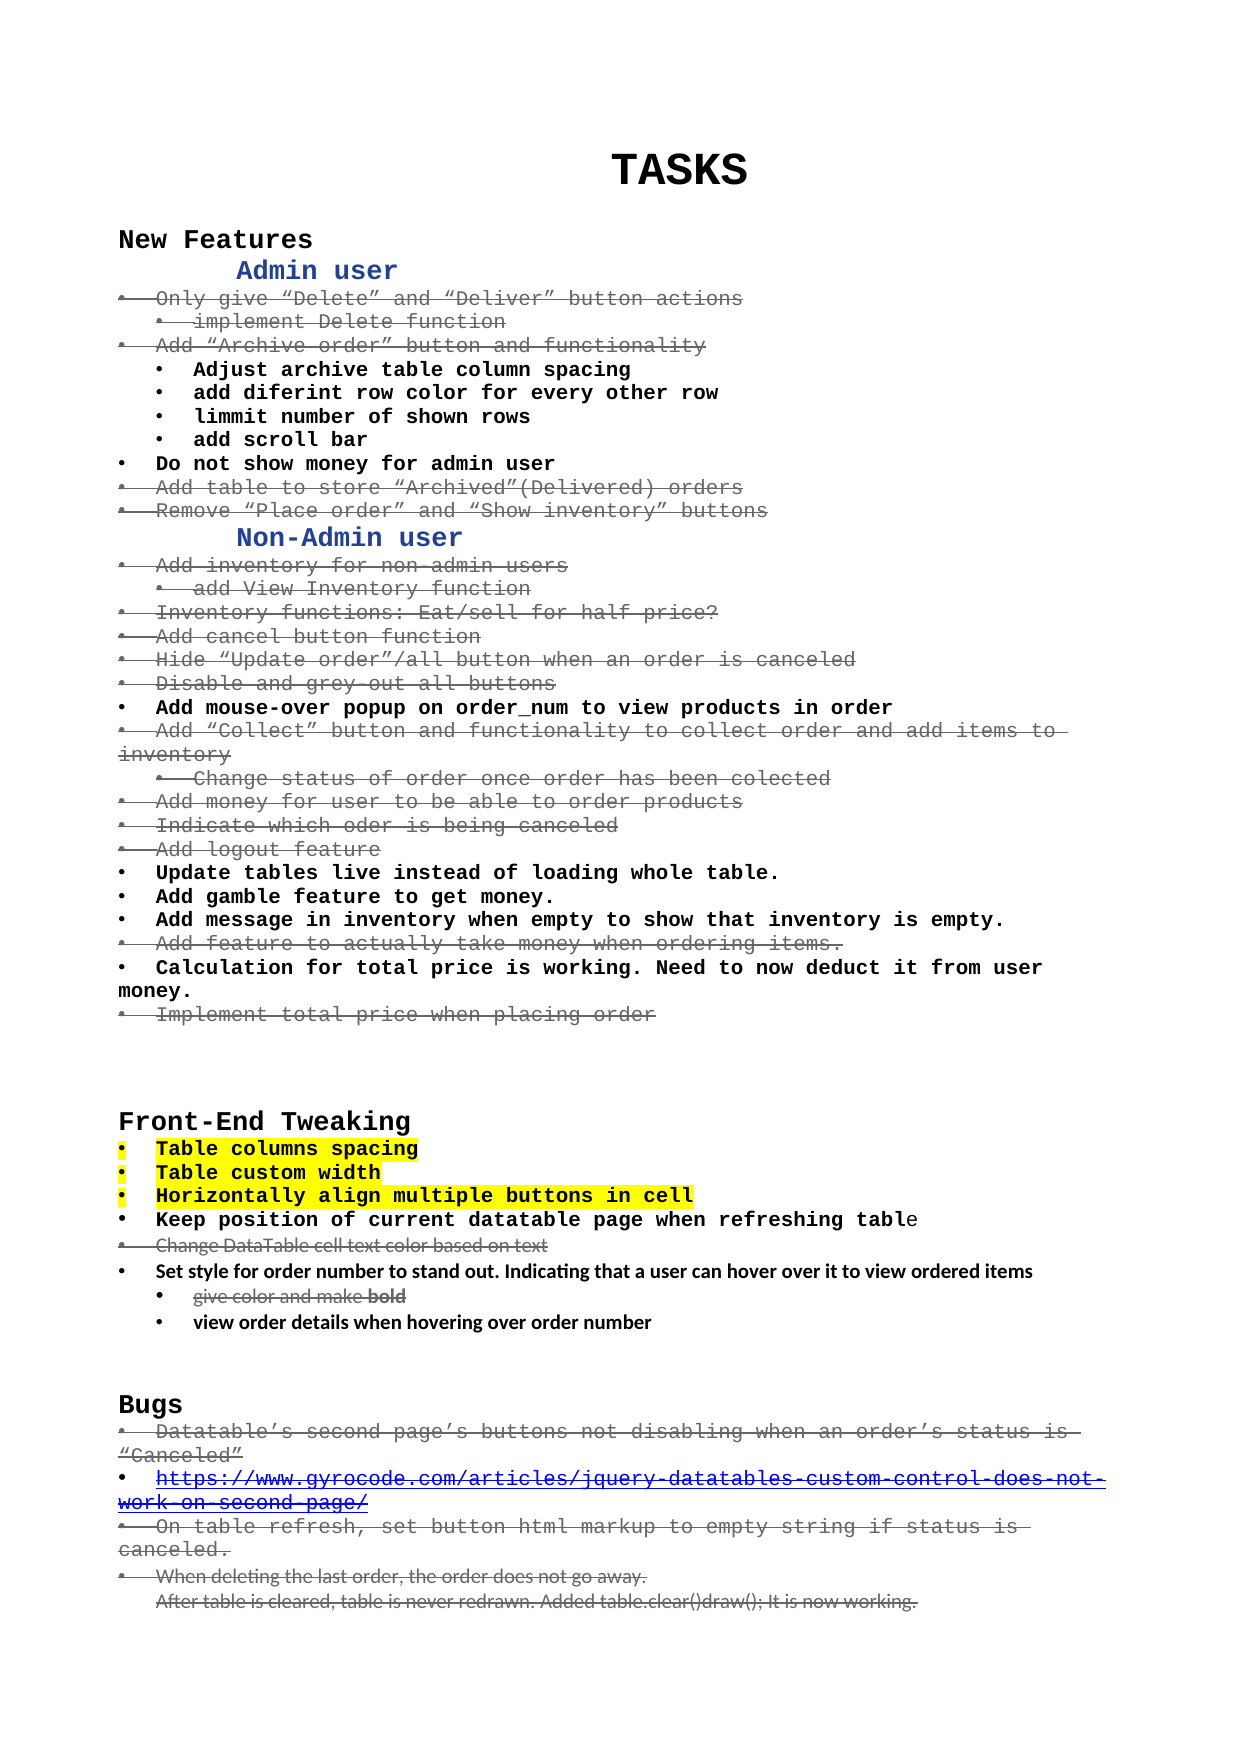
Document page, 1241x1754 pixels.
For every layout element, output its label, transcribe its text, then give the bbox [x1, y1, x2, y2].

list Add logout feature [81, 838, 1122, 862]
text After table is cleared, table is never redrawn. Added table.clear()draw(); It is now working. [118, 1588, 1122, 1614]
list Change status of order once order has been colected [118, 768, 1122, 791]
text Front-End Tweaking [118, 1107, 1122, 1138]
list Add cancel button function [81, 626, 1122, 649]
list Keep position of current datatable page when refreshing table [81, 1209, 1122, 1233]
list Inventory functions: Eat/sell for half price? [81, 602, 1122, 626]
list Table columns spacing [81, 1138, 1122, 1162]
text New Features [118, 226, 1122, 257]
list implement Delete function [118, 311, 1122, 335]
list Add table to store “Archived”(Delivered) orders [81, 477, 1122, 500]
list Adjust archive table column spacing [118, 358, 1122, 382]
list Calculation for total price is working. Need to now deduct it from user money. [81, 957, 1122, 1004]
list Add money for user to be able to order products [81, 791, 1122, 815]
list add View Inventory function [156, 578, 1122, 602]
list Only give “Delete” and “Deliver” button actions [81, 288, 1122, 311]
list Add mouse-over popup on order_num to view products in order [81, 697, 1122, 720]
list https://www.gyrocode.com/articles/jquery-datatables-custom-control-does-not-work-on-second-page/ [81, 1468, 1122, 1516]
list Add feature to actually take money when ordering items. [81, 933, 1122, 957]
list Indicate which oder is being canceled [81, 815, 1122, 838]
list Horizontally align multiple buttons in cell [81, 1185, 1122, 1209]
text Admin user [118, 257, 1122, 288]
list Table custom width [81, 1162, 1122, 1185]
list Set style for order number to stand out. Indicating that a user can hover over it to view ordered items [81, 1258, 1122, 1283]
list Implement total price when placing order [81, 1004, 1122, 1028]
list add diferint row color for every other row [118, 382, 1122, 406]
list view order details when hovering over order number [156, 1309, 1122, 1334]
text Non-Admin user [118, 524, 1122, 555]
list Add message in inventory when empty to show that inventory is empty. [81, 909, 1122, 933]
list Update tables live instead of loading whole table. [81, 862, 1122, 886]
list Do not show money for admin user [118, 453, 1122, 477]
list Datatable’s second page’s buttons not disabling when an order’s status is “Canceled” [81, 1421, 1122, 1468]
list Add “Collect” button and functionality to collect order and add items to inventory [81, 720, 1122, 768]
list Hide “Update order”/all button when an order is canceled [81, 649, 1122, 673]
list Change DataTable cell text color based on text [81, 1233, 1122, 1258]
list Add gamble feature to get money. [81, 886, 1122, 909]
list Add “Archive order” button and functionality [81, 335, 1122, 358]
list When deleting the last order, the order does not go away. [81, 1563, 1122, 1588]
list Disable and grey-out all buttons [81, 673, 1122, 697]
list Remove “Place order” and “Show inventory” buttons [81, 500, 1122, 524]
text Bugs [118, 1390, 1122, 1421]
text TASKS [118, 146, 1122, 198]
list give color and make bold [156, 1283, 1122, 1309]
list On table refresh, set button html markup to empty string if status is canceled. [81, 1516, 1122, 1563]
list Add inventory for non-admin users [81, 555, 1122, 578]
list limmit number of shown rows [118, 406, 1122, 429]
list add scroll bar [118, 429, 1122, 453]
